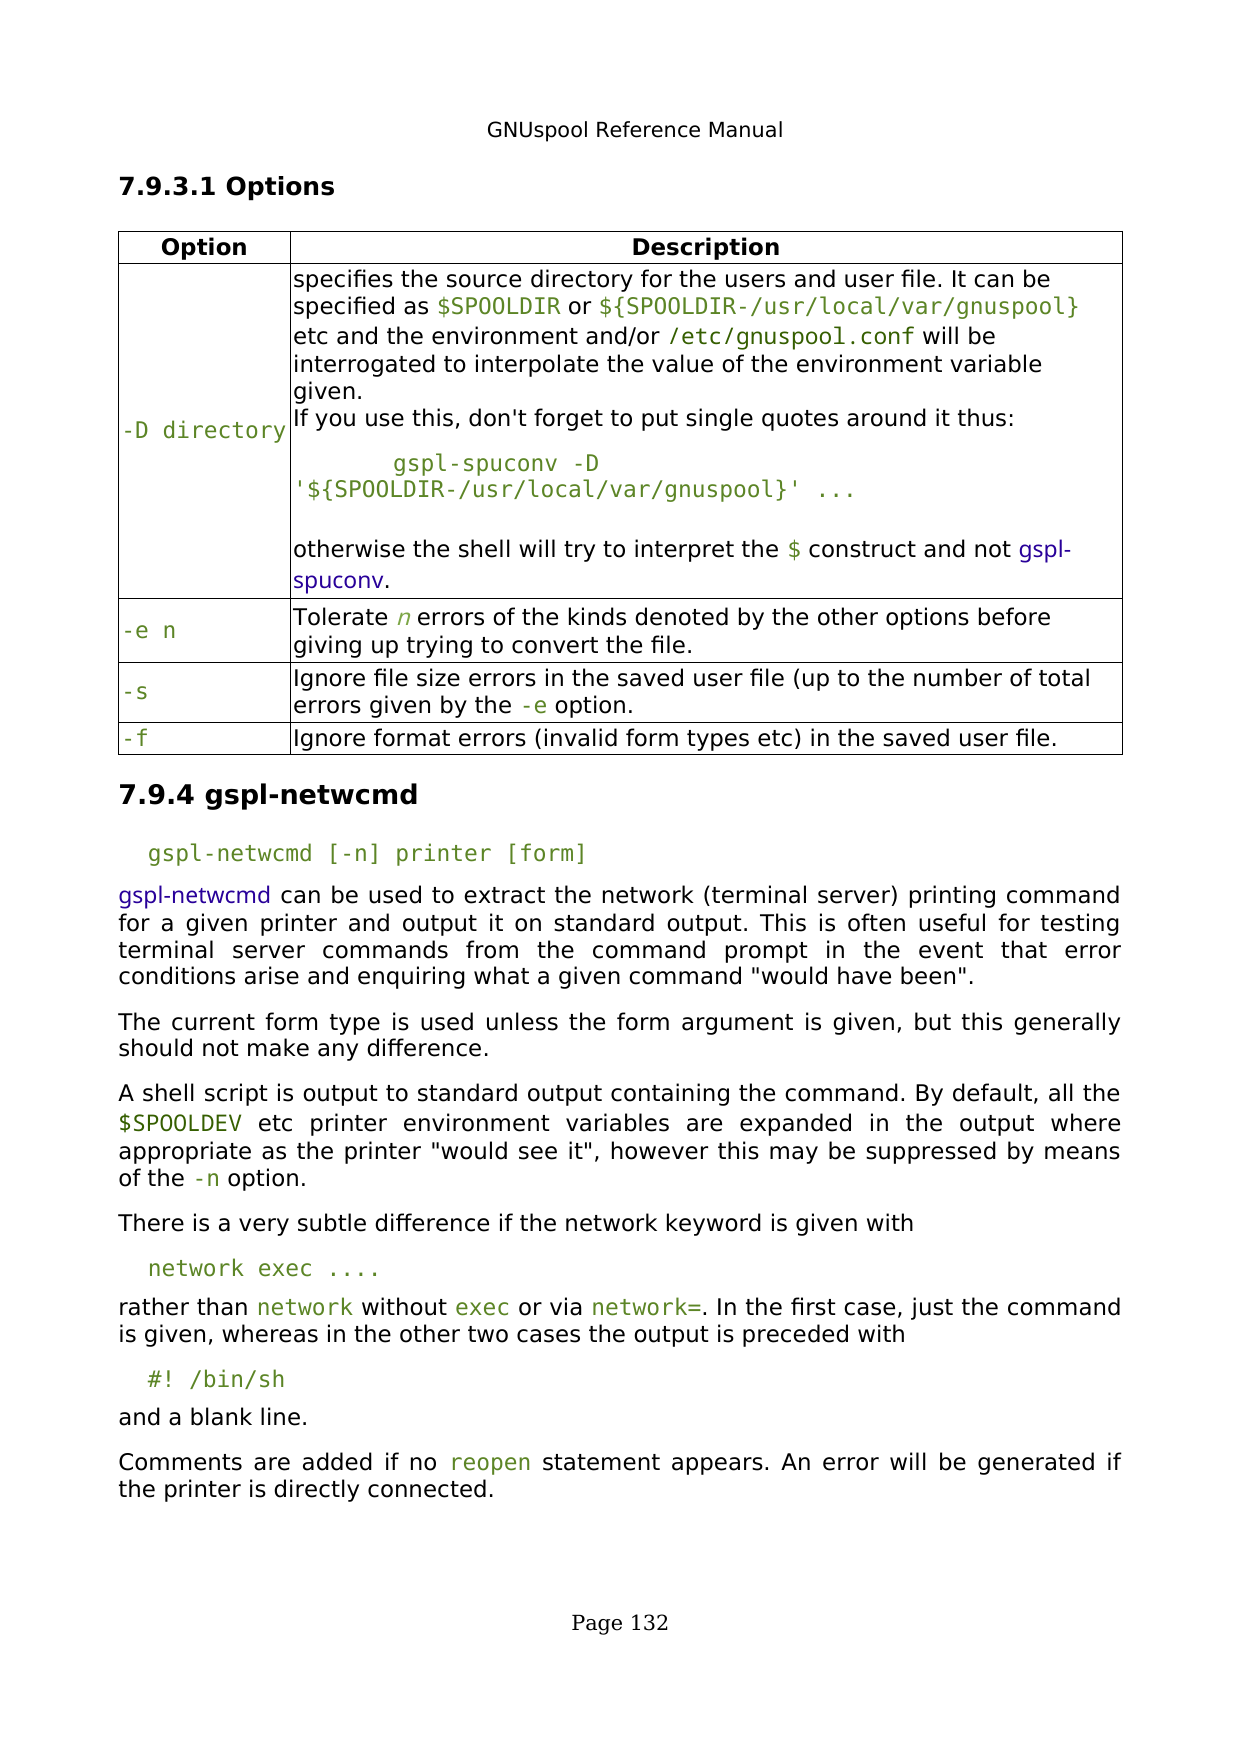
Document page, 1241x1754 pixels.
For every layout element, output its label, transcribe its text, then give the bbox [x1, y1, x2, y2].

text gspl-netwcmd [-n] printer [form] [148, 840, 1122, 867]
text and a blank line. [118, 1404, 1122, 1431]
text Comments are added if no reopen statement appears. An error will be generated if the printer is directly connected. [118, 1449, 1122, 1503]
table_cell -f [119, 723, 290, 754]
table_cell Ignore format errors (invalid form types etc) in the saved user file. [291, 723, 1122, 754]
table_cell Tolerate n errors of the kinds denoted by the other options before giving up trying to convert the file. [291, 599, 1122, 662]
table_cell -D directory [119, 264, 290, 598]
text A shell script is output to standard output containing the command. By default, all the $SPOOLDEV etc printer environment variables are expanded in the output where appropriate as the printer "would see it", however this may be suppressed by means of the -n option. [118, 1081, 1122, 1192]
table_cell specifies the source directory for the users and user file. It can be specified as $SPOOLDIR or ${SPOOLDIR-/usr/local/var/gnuspool} etc and the environment and/or /etc/gnuspool.conf will be interrogated to interpolate the value of the environment variable given. If you use this, don't forget to put single quotes around it thus: gspl-spuconv -D '${SPOOLDIR-/usr/local/var/gnuspool}' ... otherwise the shell will try to interpret the $ construct and not gspl-spuconv. [291, 264, 1122, 598]
text The current form type is used unless the form argument is given, but this generally should not make any difference. [118, 1009, 1122, 1062]
text rather than network without exec or via network=. In the first case, just the command is given, whereas in the other two cases the output is preceded with [118, 1294, 1122, 1348]
table_header Description [291, 232, 1122, 263]
subtitle gspl-netwcmd [118, 779, 1122, 811]
table_cell Ignore file size errors in the saved user file (up to the number of total errors given by the -e option. [291, 663, 1122, 722]
table_header Option [119, 232, 290, 263]
table_cell -e n [119, 599, 290, 662]
text network exec .... [148, 1256, 1122, 1282]
subtitle Options [118, 172, 1122, 201]
text There is a very subtle difference if the network keyword is given with [118, 1210, 1122, 1237]
text #! /bin/sh [148, 1366, 1122, 1393]
table_cell -s [119, 663, 290, 722]
text gspl-netwcmd can be used to extract the network (terminal server) printing command for a given printer and output it on standard output. This is often useful for testing terminal server commands from the command prompt in the event that error conditions arise and enquiring what a given command "would have been". [118, 879, 1122, 990]
